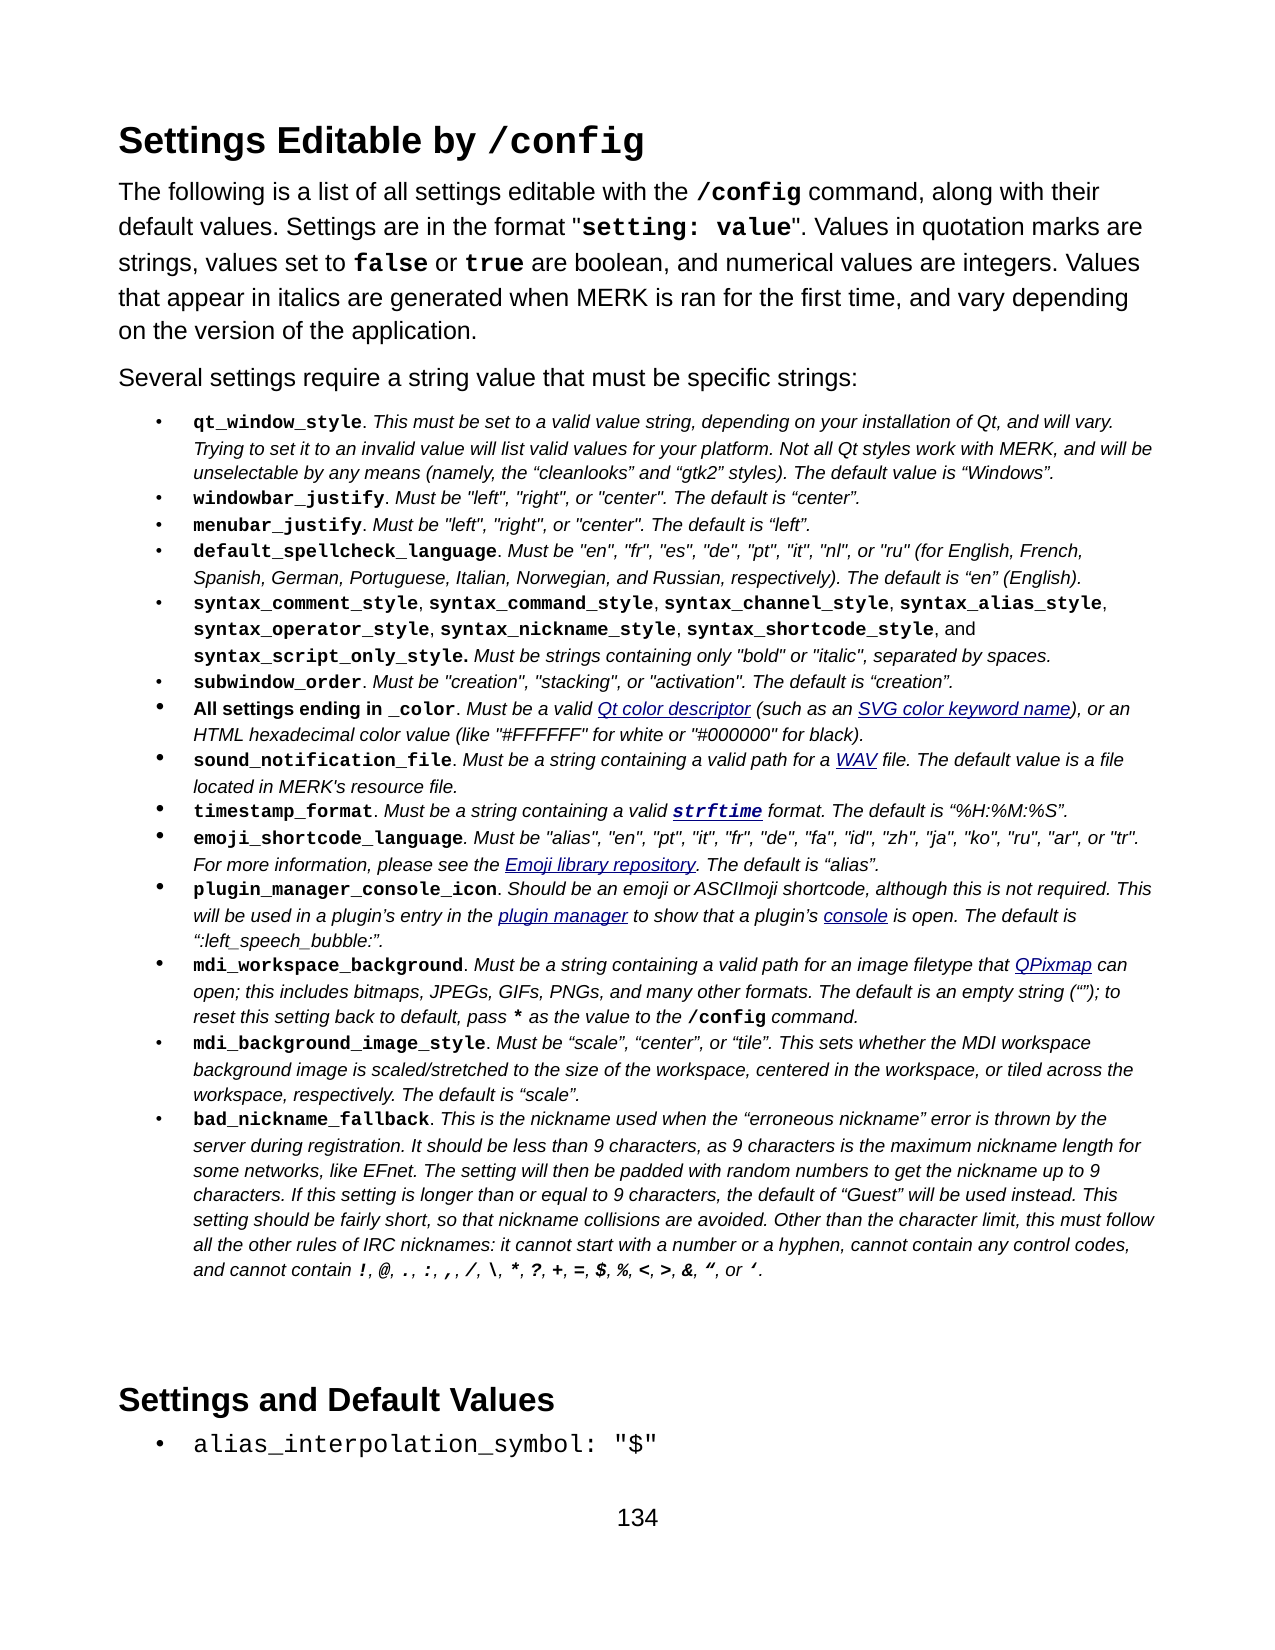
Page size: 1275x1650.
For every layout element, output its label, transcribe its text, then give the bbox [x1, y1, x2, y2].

list alias_interpolation_symbol: "$" [156, 1431, 1157, 1460]
list sound_notification_file. Must be a string containing a valid path for a WAV file. The default value is a file located in MERK's resource file. [156, 749, 1157, 797]
list syntax_comment_style, syntax_command_style, syntax_channel_style, syntax_alias_style, syntax_operator_style, syntax_nickname_style, syntax_shortcode_style, and syntax_script_only_style. Must be strings containing only "bold" or "italic", separated by spaces. [156, 592, 1157, 668]
subtitle Settings Editable by /config [118, 118, 1157, 164]
list emoji_shortcode_language. Must be "alias", "en", "pt", "it", "fr", "de", "fa", "id", "zh", "ja", "ko", "ru", "ar", or "tr". For more information, please see the Emoji library repository. The default is “alias”. [156, 827, 1157, 875]
list mdi_workspace_background. Must be a string containing a valid path for an image filetype that QPixmap can open; this includes bitmaps, JPEGs, GIFs, PNGs, and many other formats. The default is an empty string (“”); to reset this setting back to default, pass * as the value to the /config command. [156, 954, 1157, 1029]
text Several settings require a string value that must be specific strings: [118, 363, 1157, 392]
list All settings ending in _color. Must be a valid Qt color descriptor (such as an SVG color keyword name), or an HTML hexadecimal color value (like "#FFFFFF" for white or "#000000" for black). [156, 698, 1157, 746]
list mdi_background_image_style. Must be “scale”, “center”, or “tile”. This sets whether the MDI workspace background image is scaled/stretched to the size of the workspace, centered in the workspace, or tiled across the workspace, respectively. The default is “scale”. [156, 1032, 1157, 1105]
subtitle Settings and Default Values [118, 1381, 1157, 1419]
list default_spellcheck_language. Must be "en", "fr", "es", "de", "pt", "it", "nl", or "ru" (for English, French, Spanish, German, Portuguese, Italian, Norwegian, and Russian, respectively). The default is “en” (English). [156, 540, 1157, 588]
text The following is a list of all settings editable with the /config command, along with their default values. Settings are in the format "setting: value". Values in quotation marks are strings, values set to false or true are boolean, and numerical values are integers. Values that appear in italics are generated when MERK is ran for the first time, and vary depending on the version of the application. [118, 177, 1157, 344]
list bad_nickname_fallback. This is the nickname used when the “erroneous nickname” error is thrown by the server during registration. It should be less than 9 characters, as 9 characters is the maximum nickname length for some networks, like EFnet. The setting will then be padded with random numbers to get the nickname up to 9 characters. If this setting is longer than or equal to 9 characters, the default of “Guest” will be used instead. This setting should be fairly short, so that nickname collisions are avoided. Other than the character limit, this must follow all the other rules of IRC nicknames: it cannot start with a number or a hyphen, cannot contain any control codes, and cannot contain !, @, ., :, ,, /, \, *, ?, +, =, $, %, <, >, &, “, or ‘. [156, 1108, 1157, 1282]
list plugin_manager_console_icon. Should be an emoji or ASCIImoji shortcode, although this is not required. This will be used in a plugin’s entry in the plugin manager to show that a plugin’s console is open. The default is “:left_speech_bubble:”. [156, 878, 1157, 951]
list subwindow_order. Must be "creation", "stacking", or "activation". The default is “creation”. [156, 671, 1157, 694]
list timestamp_format. Must be a string containing a valid strftime format. The default is “%H:%M:%S”. [156, 800, 1157, 823]
list windowbar_justify. Must be "left", "right", or "center". The default is “center”. [156, 487, 1157, 510]
list qt_window_style. This must be set to a valid value string, depending on your installation of Qt, and will vary. Trying to set it to an invalid value will list valid values for your platform. Not all Qt styles work with MERK, and will be unselectable by any means (namely, the “cleanlooks” and “gtk2” styles). The default value is “Windows”. [156, 411, 1157, 484]
list menubar_justify. Must be "left", "right", or "center". The default is “left”. [156, 514, 1157, 537]
